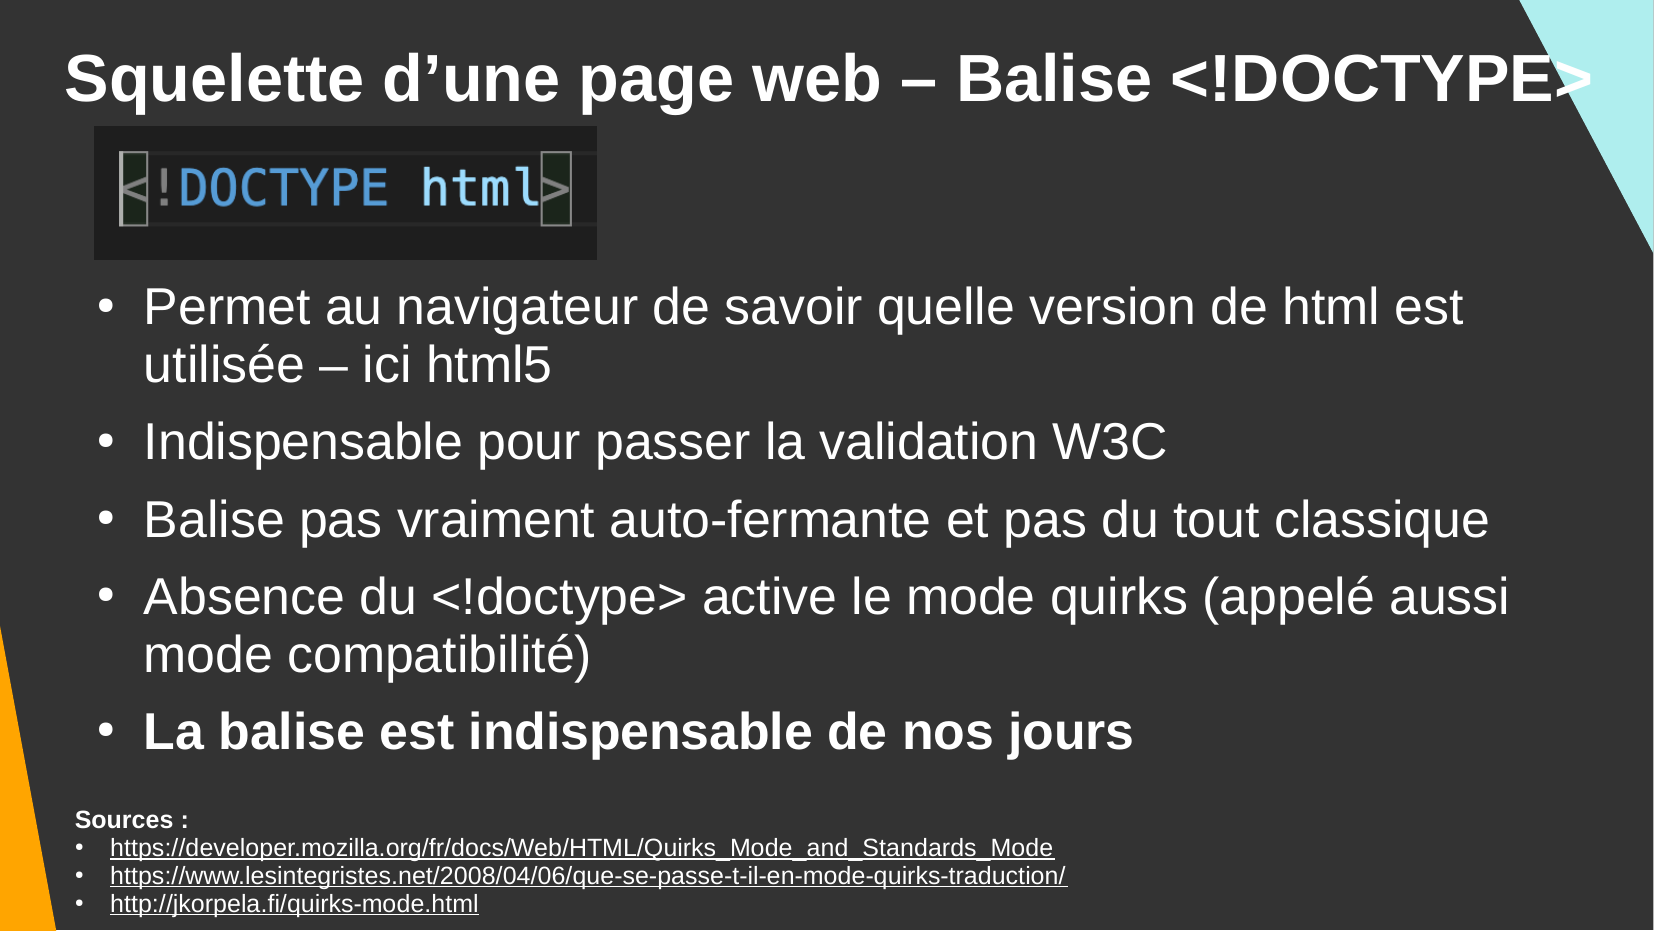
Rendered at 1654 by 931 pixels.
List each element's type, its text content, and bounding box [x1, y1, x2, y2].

title Squelette d’une page web – Balise <!DOCTYPE> [64, 40, 1635, 153]
list Permet au navigateur de savoir quelle version de html est utilisée – ici html5 Indispensable pour passer la validation W3C Balise pas vraiment auto-fermante et pas du tout classique Absence du <!doctype> active le mode quirks (appelé aussi mode compatibilité) La balise est indispensable de nos jours [80, 278, 1635, 768]
text_box [0, 625, 57, 931]
text_box Sources : https://developer.mozilla.org/fr/docs/Web/HTML/Quirks_Mode_and_Standards_Mode https://www.lesintegristes.net/2008/04/06/que-se-passe-t-il-en-mode-quirks-traduction/ http://jkorpela.fi/quirks-mode.html [59, 798, 1546, 931]
picture [94, 126, 597, 260]
text_box [1519, 0, 1654, 255]
